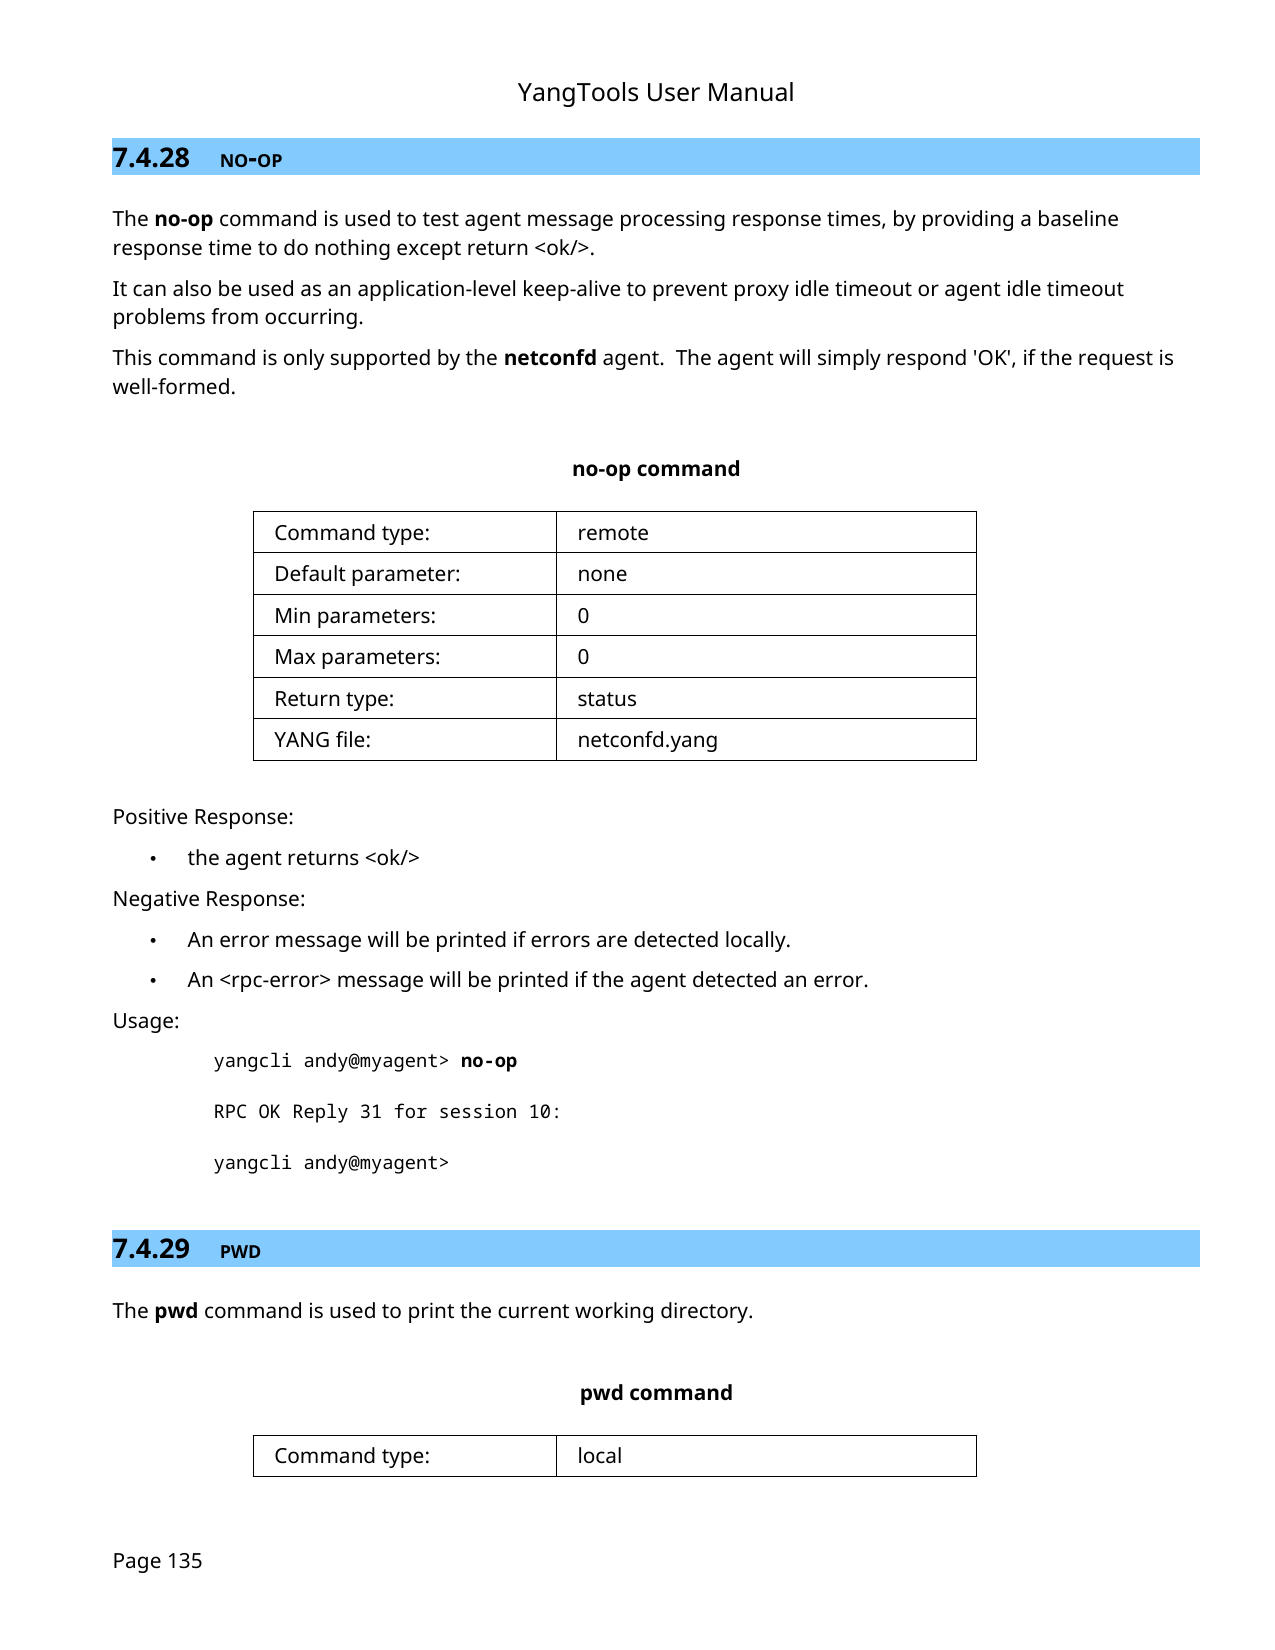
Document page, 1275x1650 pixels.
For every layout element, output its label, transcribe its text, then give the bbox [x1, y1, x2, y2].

table_header Command type: [254, 512, 556, 552]
table_cell none [557, 553, 976, 594]
table_cell Return type: [254, 678, 556, 718]
table_cell Default parameter: [254, 553, 556, 594]
table_cell Max parameters: [254, 636, 556, 677]
text This command is only supported by the netconfd agent. The agent will simply respond 'OK', if the request is well-formed. [112, 343, 1200, 400]
subtitle no-op command [127, 454, 1185, 482]
table_header Command type: [254, 1436, 556, 1476]
table_cell status [557, 678, 976, 718]
list the agent returns <ok/> [150, 843, 1200, 871]
table_cell 0 [557, 636, 976, 677]
table_cell YANG file: [254, 719, 556, 760]
text The no-op command is used to test agent message processing response times, by providing a baseline response time to do nothing except return <ok/>. [112, 204, 1200, 261]
text Usage: [112, 1007, 1200, 1035]
list An <rpc-error> message will be printed if the agent detected an error. [150, 966, 1200, 994]
table_header local [557, 1436, 976, 1476]
table_header remote [557, 512, 976, 552]
text Negative Response: [112, 884, 1200, 912]
text Positive Response: [112, 802, 1200, 830]
text The pwd command is used to print the current working directory. [112, 1296, 1200, 1324]
table_cell Min parameters: [254, 595, 556, 635]
subtitle pwd command [127, 1378, 1185, 1406]
subtitle pwd [112, 1230, 1200, 1267]
table_cell 0 [557, 595, 976, 635]
text yangcli andy@myagent> no-op RPC OK Reply 31 for session 10: yangcli andy@myagent> [139, 1047, 1200, 1201]
text It can also be used as an application-level keep-alive to prevent proxy idle timeout or agent idle timeout problems from occurring. [112, 274, 1200, 331]
table_cell netconfd.yang [557, 719, 976, 760]
list An error message will be printed if errors are detected locally. [150, 925, 1200, 953]
subtitle no-op [112, 138, 1200, 175]
